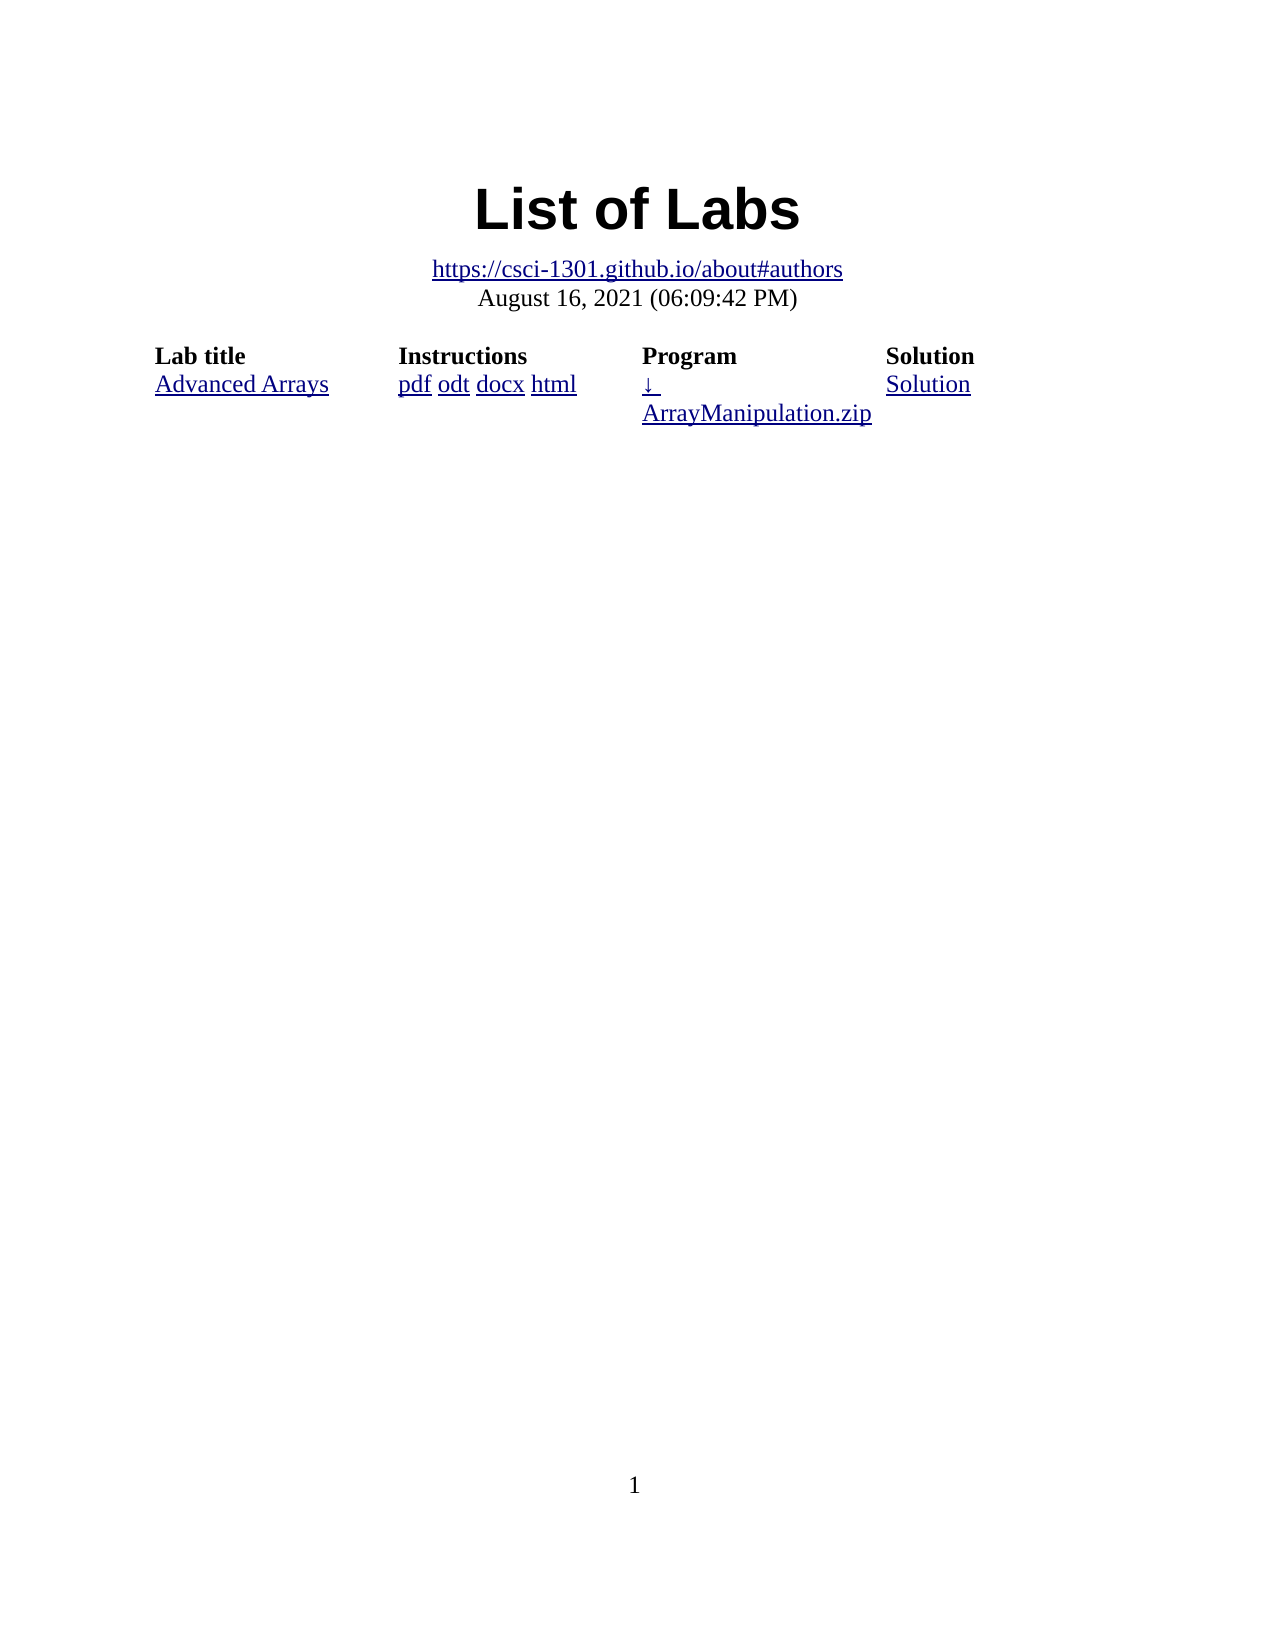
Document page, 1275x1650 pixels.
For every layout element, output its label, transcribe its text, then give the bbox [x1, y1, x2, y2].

table_header Instructions [394, 341, 637, 369]
text https://csci-1301.github.io/about#authors [150, 254, 1125, 283]
table_cell ↓ ArrayManipulation.zip [638, 370, 881, 427]
table_cell Solution [881, 370, 1125, 427]
table_header Solution [881, 341, 1125, 369]
table_header Lab title [150, 341, 394, 369]
table_cell pdf odt docx html [394, 370, 637, 427]
text August 16, 2021 (06:09:42 PM) [150, 283, 1125, 312]
title List of Labs [150, 175, 1125, 242]
table_header Program [638, 341, 881, 369]
table_cell Advanced Arrays [150, 370, 394, 427]
